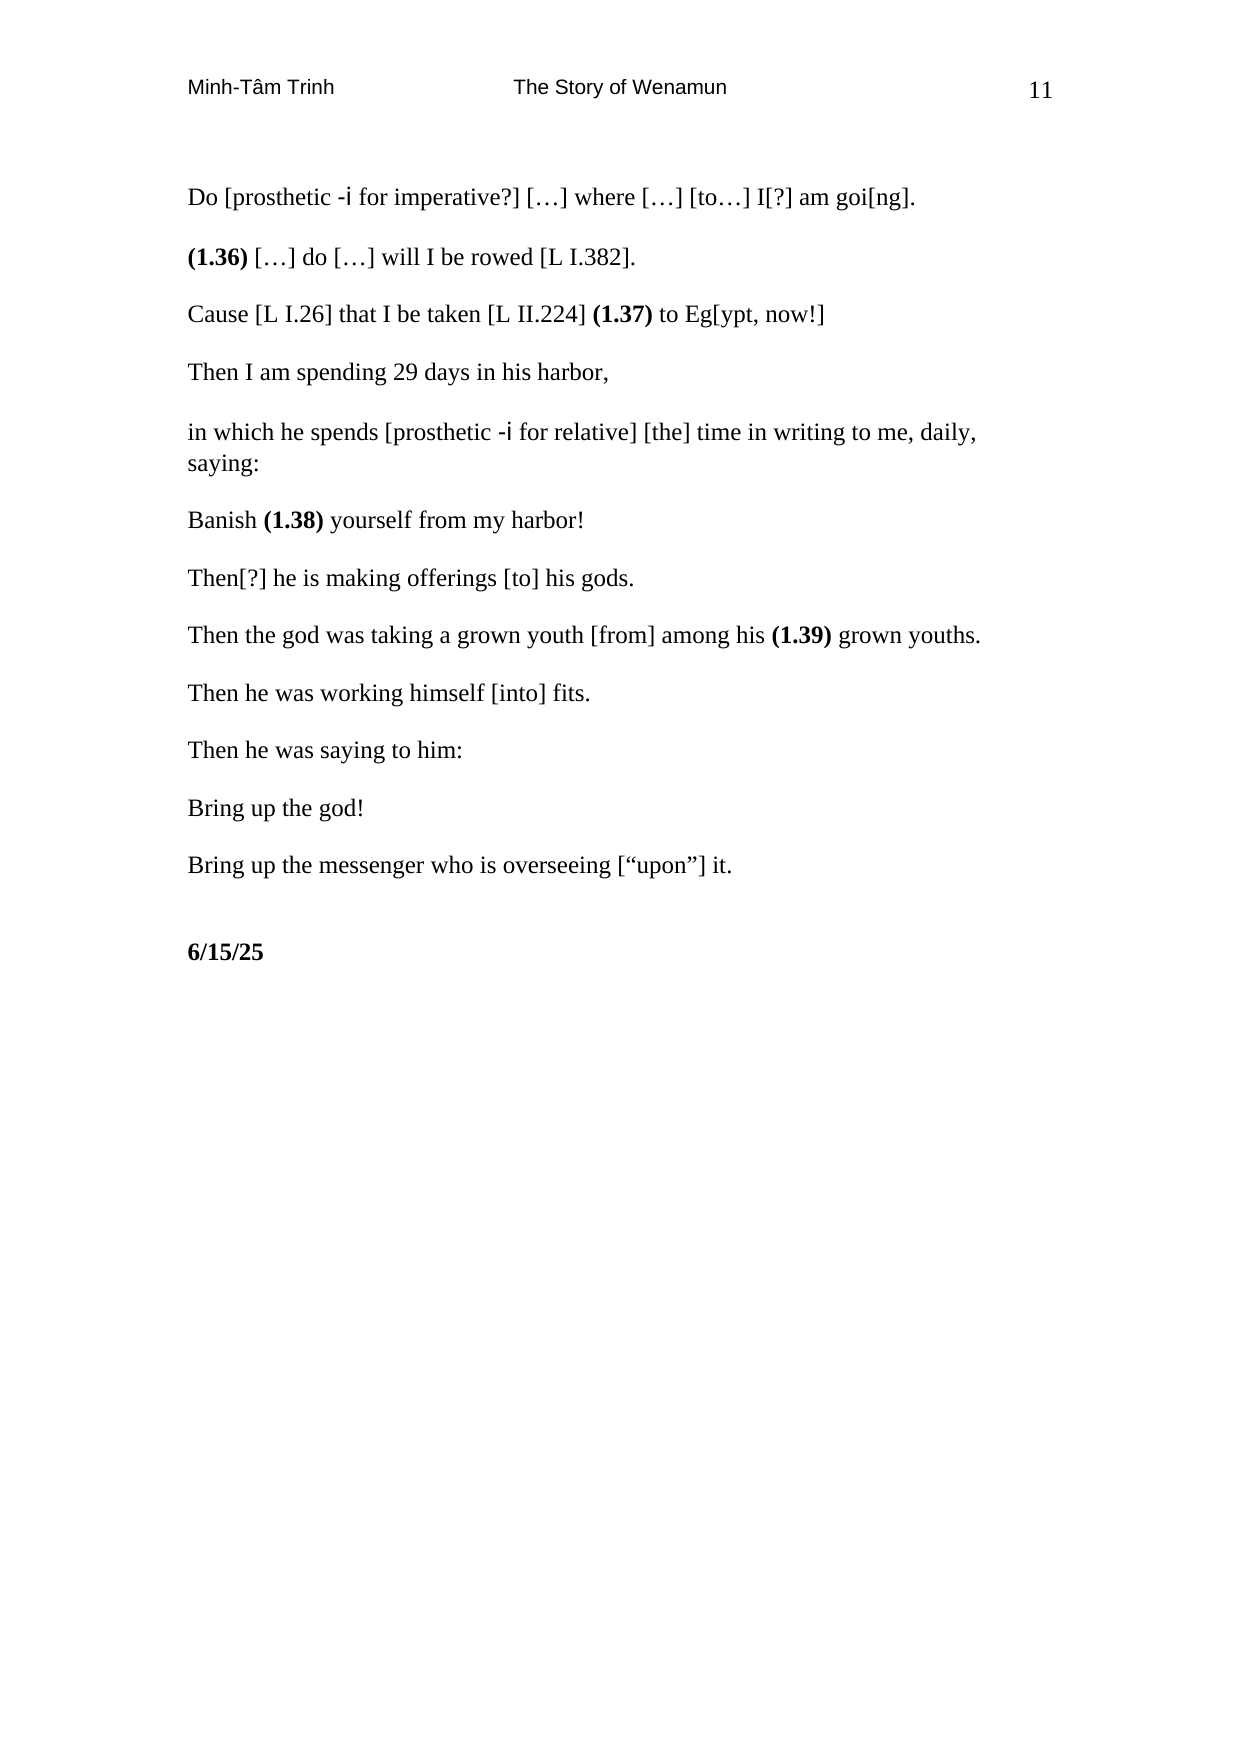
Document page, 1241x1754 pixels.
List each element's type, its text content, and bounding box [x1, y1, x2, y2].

text (1.36) […] do […] will I be rowed [L I.382]. [187, 242, 1053, 270]
text Banish (1.38) yourself from my harbor! [187, 506, 1053, 534]
text Then[?] he is making offerings [to] his gods. [187, 563, 1053, 592]
text Then he was saying to him: [187, 736, 1053, 764]
text Bring up the god! [187, 793, 1053, 822]
text Do [prosthetic -i for imperative?] […] where […] [to…] I[?] am goi[ng]. [187, 179, 1053, 213]
text 6/15/25 [187, 937, 1053, 966]
text Then he was working himself [into] fits. [187, 678, 1053, 707]
text Then I am spending 29 days in his harbor, [187, 357, 1053, 385]
text Cause [L I.26] that I be taken [L II.224] (1.37) to Eg[ypt, now!] [187, 299, 1053, 328]
text Then the god was taking a grown youth [from] among his (1.39) grown youths. [187, 621, 1053, 649]
text Bring up the messenger who is overseeing [“upon”] it. [187, 851, 1053, 879]
text in which he spends [prosthetic -i for relative] [the] time in writing to me, daily, saying: [187, 414, 1053, 477]
